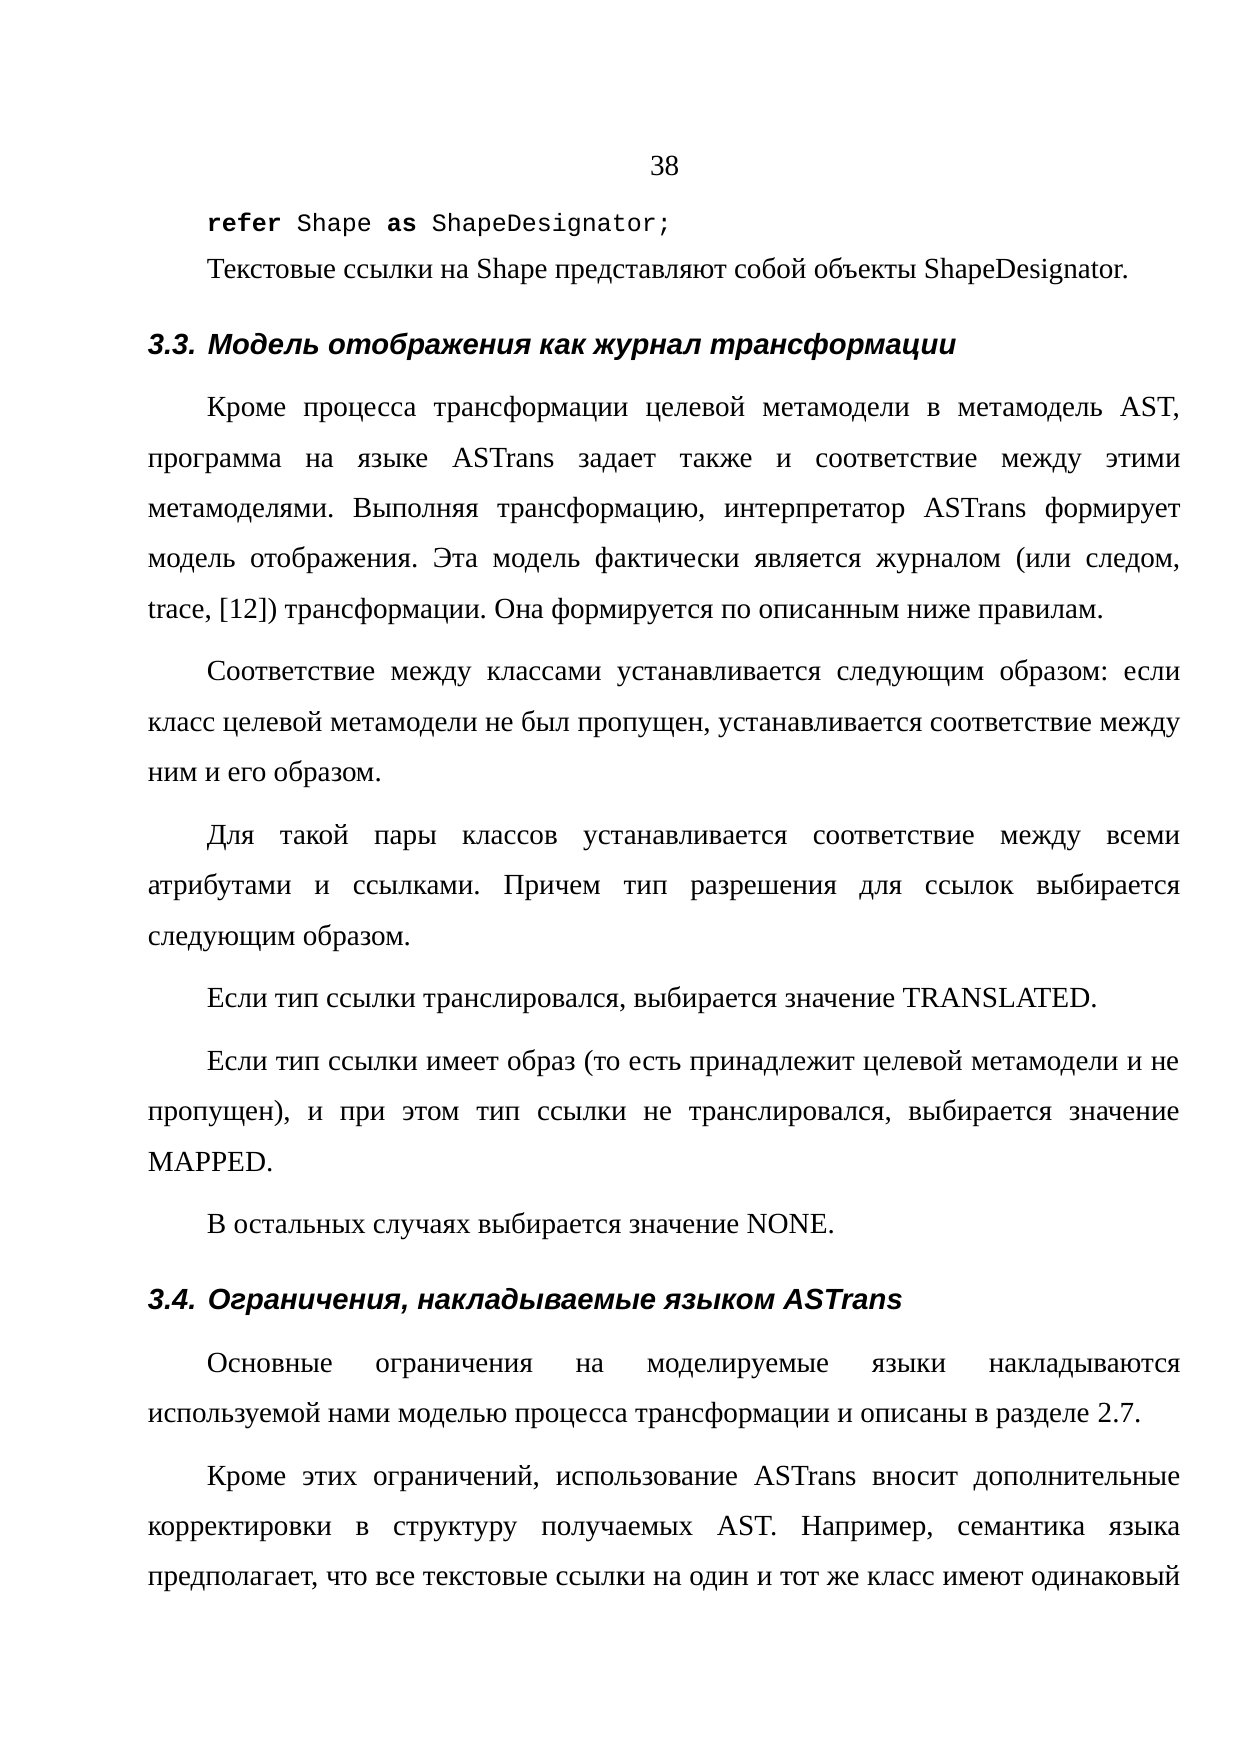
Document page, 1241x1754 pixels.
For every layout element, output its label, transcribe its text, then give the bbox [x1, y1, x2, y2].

text Текстовые ссылки на Shape представляют собой объекты ShapeDesignator. [148, 251, 1181, 285]
text Соответствие между классами устанавливается следующим образом: если класс целевой метамодели не был пропущен, устанавливается соответствие между ним и его образом. [148, 653, 1181, 788]
subtitle Ограничения, накладываемые языком ASTrans [148, 1282, 1181, 1316]
text Если тип ссылки имеет образ (то есть принадлежит целевой метамодели и не пропущен), и при этом тип ссылки не транслировался, выбирается значение MAPPED. [148, 1043, 1181, 1177]
text Основные ограничения на моделируемые языки накладываются используемой нами моделью процесса трансформации и описаны в разделе 2.7. [148, 1345, 1181, 1429]
text Для такой пары классов устанавливается соответствие между всеми атрибутами и ссылками. Причем тип разрешения для ссылок выбирается следующим образом. [148, 817, 1181, 951]
text Кроме этих ограничений, использование ASTrans вносит дополнительные корректировки в структуру получаемых AST. Например, семантика языка предполагает, что все текстовые ссылки на один и тот же класс имеют одинаковый [148, 1458, 1181, 1592]
text refer Shape as ShapeDesignator; [207, 211, 1181, 239]
text Кроме процесса трансформации целевой метамодели в метамодель AST, программа на языке ASTrans задает также и соответствие между этими метамоделями. Выполняя трансформацию, интерпретатор ASTrans формирует модель отображения. Эта модель фактически является журналом (или следом, trace, [12]) трансформации. Она формируется по описанным ниже правилам. [148, 389, 1181, 624]
subtitle Модель отображения как журнал трансформации [148, 327, 1181, 360]
text В остальных случаях выбирается значение NONE. [148, 1207, 1181, 1240]
text Если тип ссылки транслировался, выбирается значение TRANSLATED. [148, 980, 1181, 1014]
